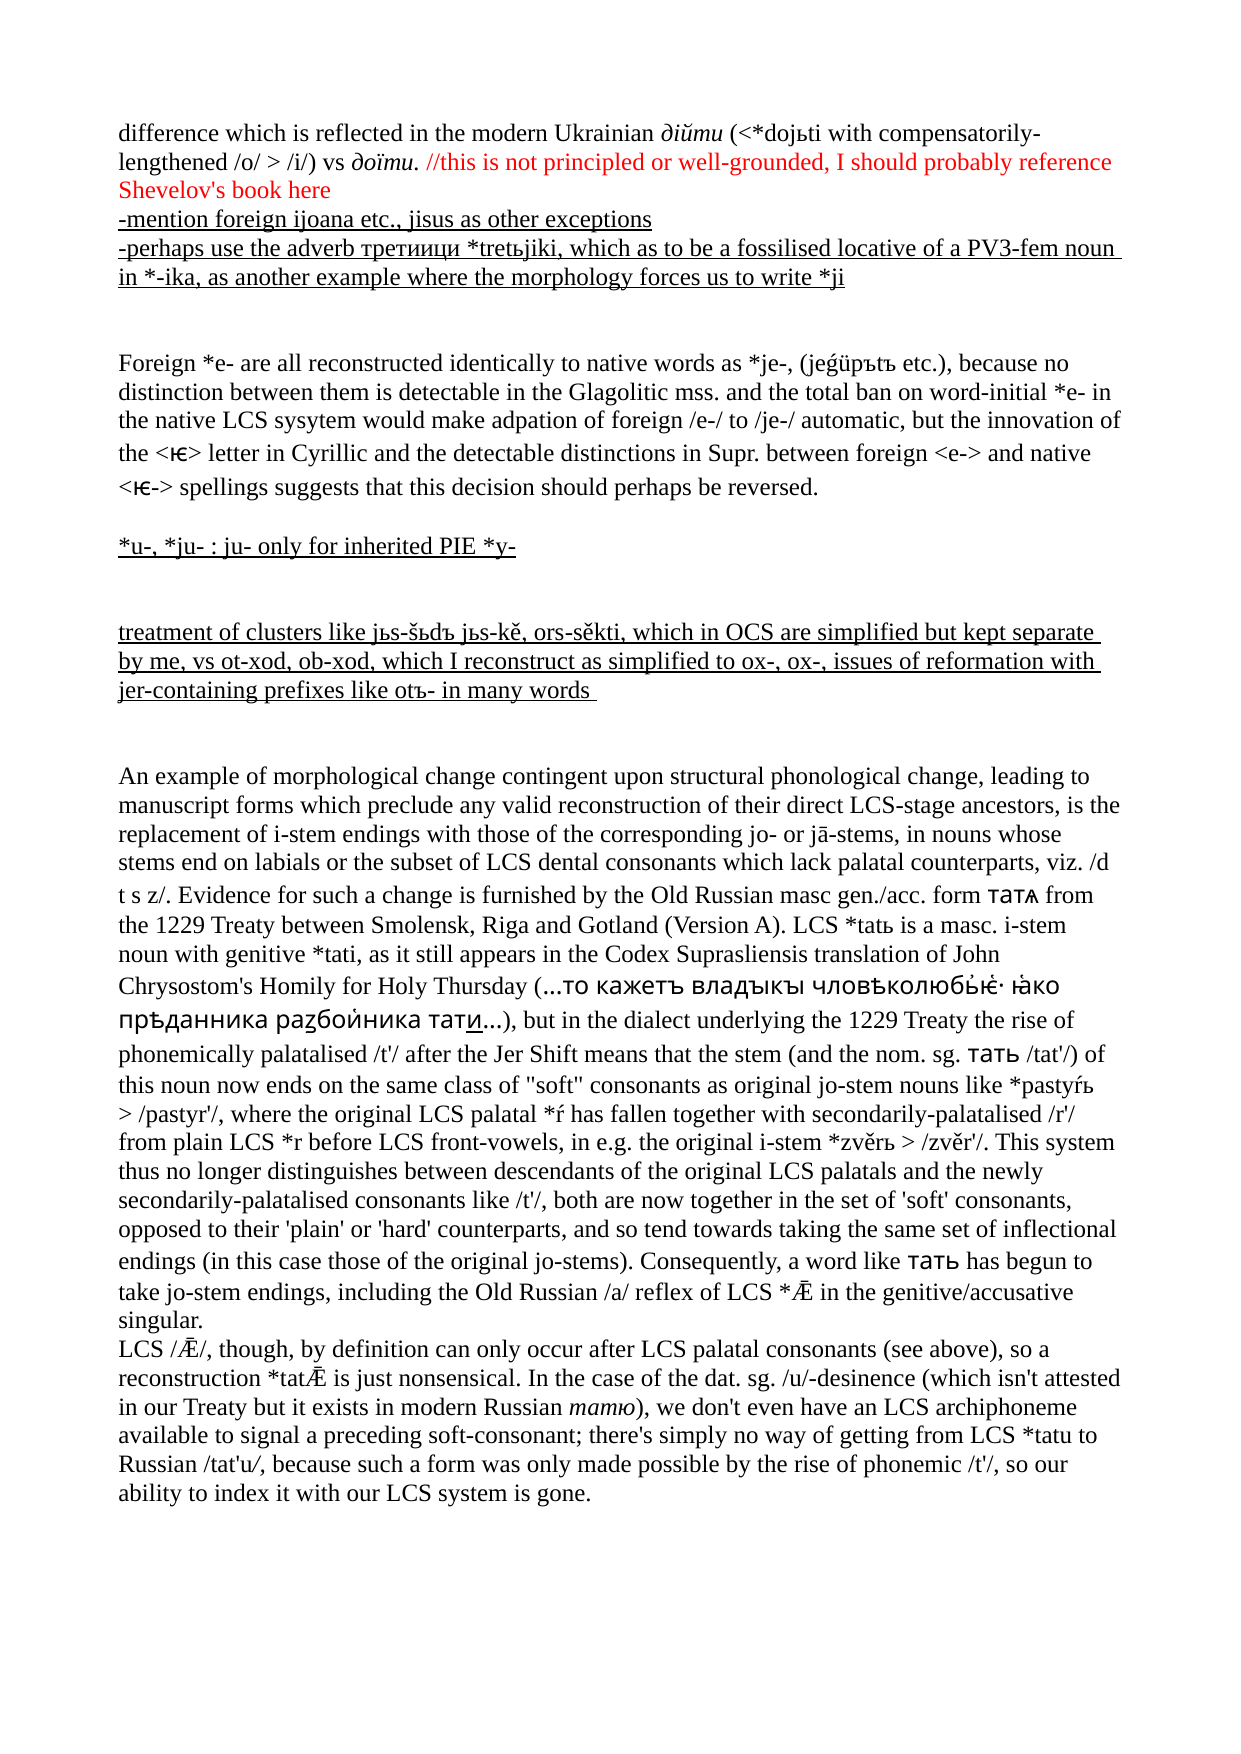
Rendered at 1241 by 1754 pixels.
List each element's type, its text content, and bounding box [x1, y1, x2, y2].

text in *-ika, as another example where the morphology forces us to write *ji [118, 259, 1122, 291]
text LCS /Ǣ/, though, by definition can only occur after LCS palatal consonants (see above), so a reconstruction *tatǢ is just nonsensical. In the case of the dat. sg. /u/-desinence (which isn't attested in our Treaty but it exists in modern Russian татю), we don't even have an LCS archiphoneme available to signal a preceding soft-consonant; there's simply no way of getting from LCS *tatu to Russian /tat'u/, because such a form was only made possible by the rise of phonemic /t'/, so our ability to index it with our LCS system is gone. [118, 1334, 1122, 1507]
text difference which is reflected in the modern Ukrainian дійти (<*dojьti with compensatorily-lengthened /o/ > /i/) vs доїти. //this is not principled or well-grounded, I should probably reference Shevelov's book here [118, 118, 1122, 204]
text Foreign *e- are all reconstructed identically to native words as *je-, (jeǵüpъtъ etc.), because no distinction between them is detectable in the Glagolitic mss. and the total ban on word-initial *e- in the native LCS sysytem would make adpation of foreign /e-/ to /je-/ automatic, but the innovation of the <ѥ> letter in Cyrillic and the detectable distinctions in Supr. between foreign <е-> and native <ѥ-> spellings suggests that this decision should perhaps be reversed. [118, 348, 1122, 502]
text An example of morphological change contingent upon structural phonological change, leading to manuscript forms which preclude any valid reconstruction of their direct LCS-stage ancestors, is the replacement of i‑stem endings with those of the corresponding jo- or jā-stems, in nouns whose stems end on labials or the subset of LCS dental consonants which lack palatal counterparts, viz. /d t s z/. Evidence for such a change is furnished by the Old Russian masc gen./acc. form татѧ from the 1229 Treaty between Smolensk, Riga and Gotland (Version A). LCS *tatь is a masc. i-stem noun with genitive *tati, as it still appears in the Codex Suprasliensis translation of John Chrysostom's Homily for Holy Thursday (...то кажетъ владꙑкꙑ чловѣколюбь҆ѥ҅· ꙗ҅ко прѣданника раꙁбои҅ника тати...), but in the dialect underlying the 1229 Treaty the rise of phonemically palatalised /t'/ after the Jer Shift means that the stem (and the nom. sg. тать /tat'/) of this noun now ends on the same class of "soft" consonants as original jo-stem nouns like *pastyŕь > /pastyr'/, where the original LCS palatal *ŕ has fallen together with secondarily-palatalised /r'/ from plain LCS *r before LCS front-vowels, in e.g. the original i-stem *zvěrь > /zvěr'/. This system thus no longer distinguishes between descendants of the original LCS palatals and the newly secondarily-palatalised consonants like /t'/, both are now together in the set of 'soft' consonants, opposed to their 'plain' or 'hard' counterparts, and so tend towards taking the same set of inflectional endings (in this case those of the original jo-stems). Consequently, a word like тать has begun to take jo-stem endings, including the Old Russian /a/ reflex of LCS *Ǣ in the genitive/accusative singular. [118, 761, 1122, 1334]
text *u-, *ju- : ju- only for inherited PIE *y- [118, 531, 1122, 560]
text -mention foreign ijoana etc., jisus as other exceptions [118, 204, 1122, 233]
text treatment of clusters like jьs-šьdъ jьs-kě, ors­-sěkti, which in OCS are simplified but kept separate by me, vs ot-xod, ob-xod, which I reconstruct as simplified to ox-, ox-, issues of reformation with jer-containing prefixes like otъ- in many words [118, 617, 1122, 704]
text -perhaps use the adverb третиици *tretьjiki, which as to be a fossilised locative of a PV3-fem noun [118, 233, 1122, 258]
